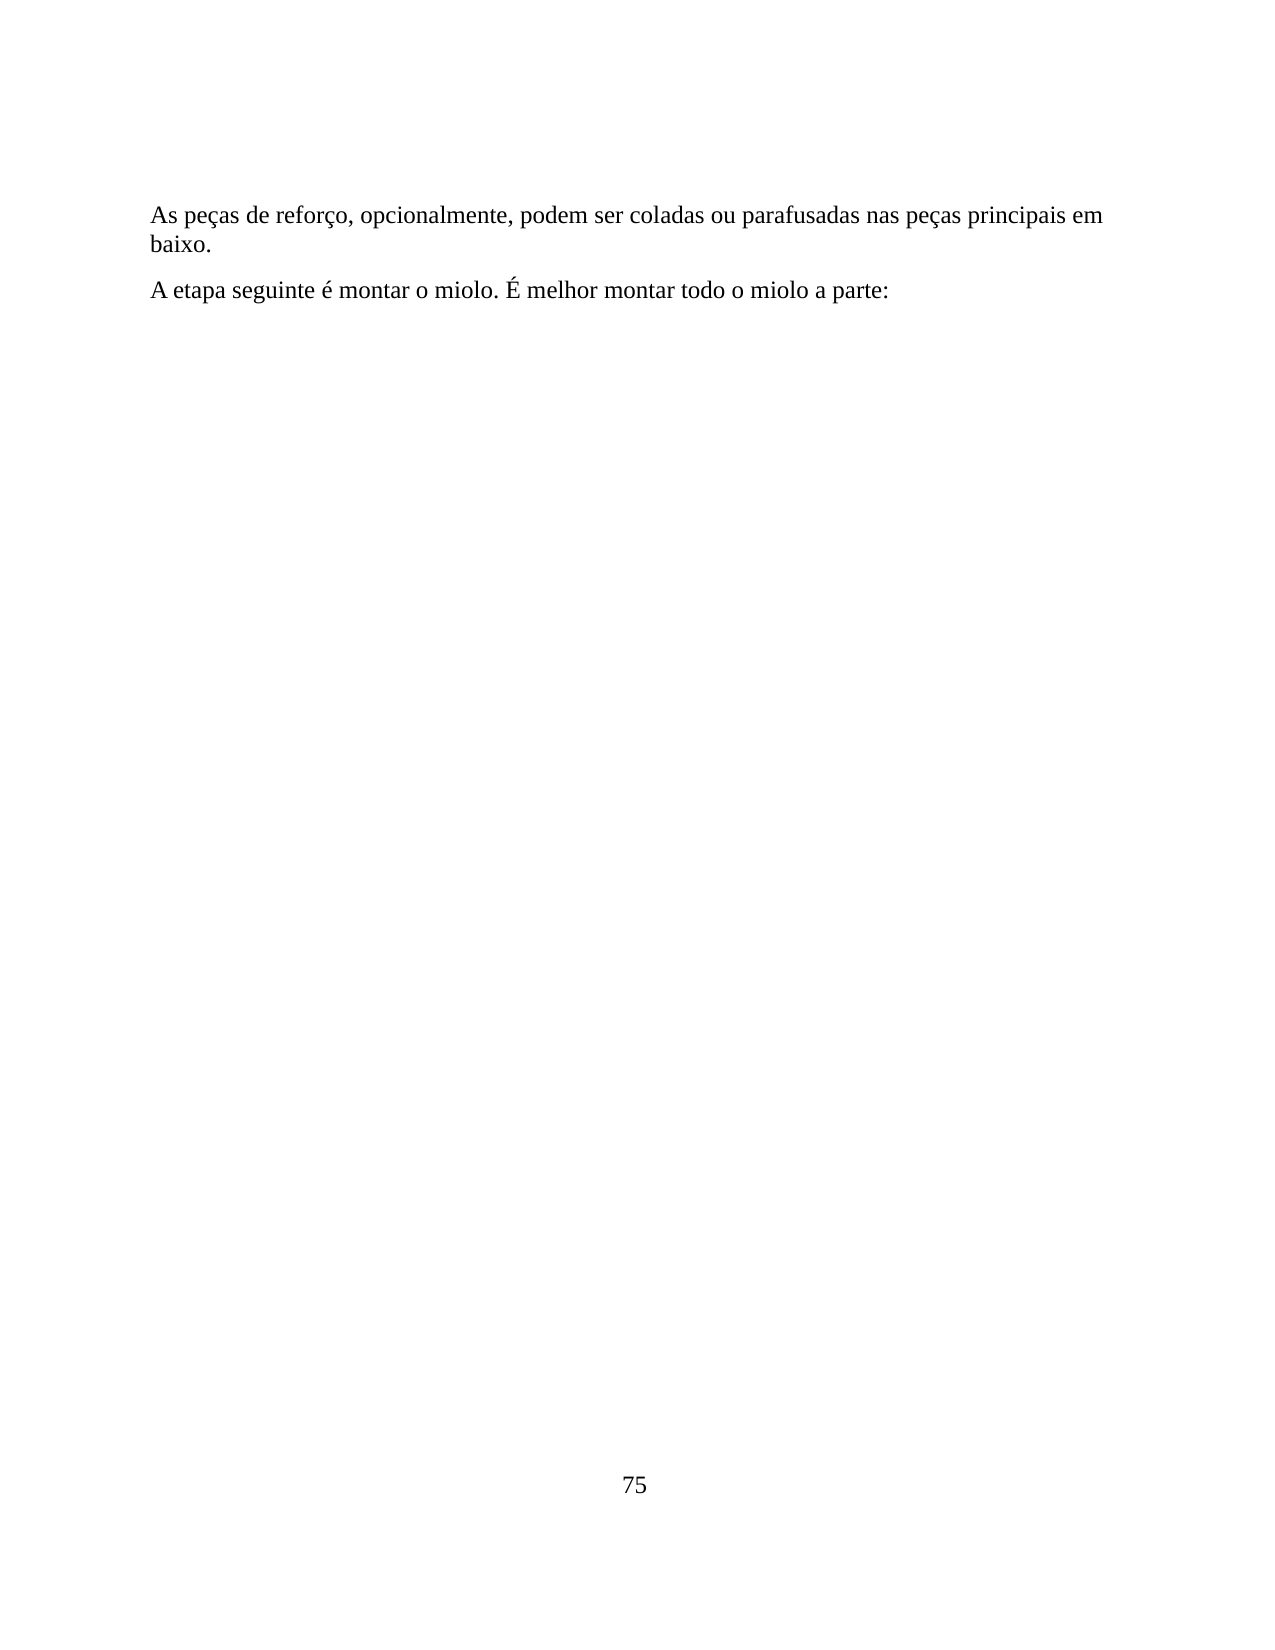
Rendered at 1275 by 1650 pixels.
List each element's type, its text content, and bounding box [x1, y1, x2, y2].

text As peças de reforço, opcionalmente, podem ser coladas ou parafusadas nas peças principais em baixo. [150, 200, 1125, 258]
text A etapa seguinte é montar o miolo. É melhor montar todo o miolo a parte: [150, 276, 1125, 304]
